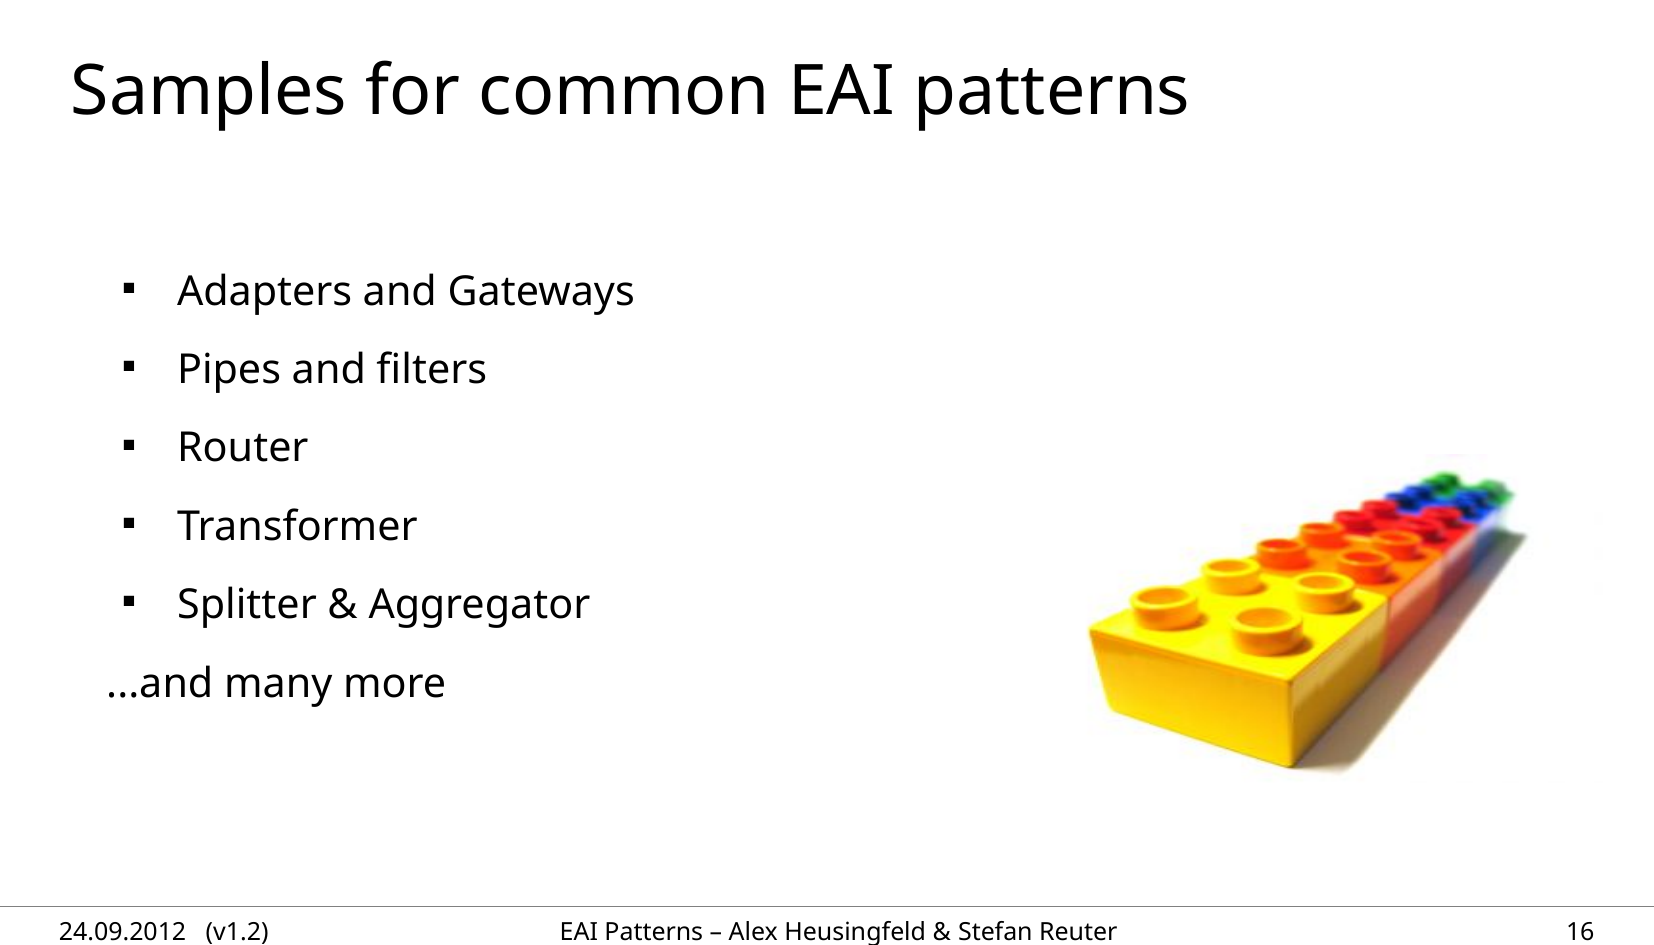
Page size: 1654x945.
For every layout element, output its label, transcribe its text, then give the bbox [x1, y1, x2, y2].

list Adapters and Gateways Pipes and filters Router Transformer Splitter & Aggregator ...and many more [106, 260, 1538, 809]
picture [1027, 454, 1603, 783]
title Samples for common EAI patterns [70, 17, 1583, 158]
